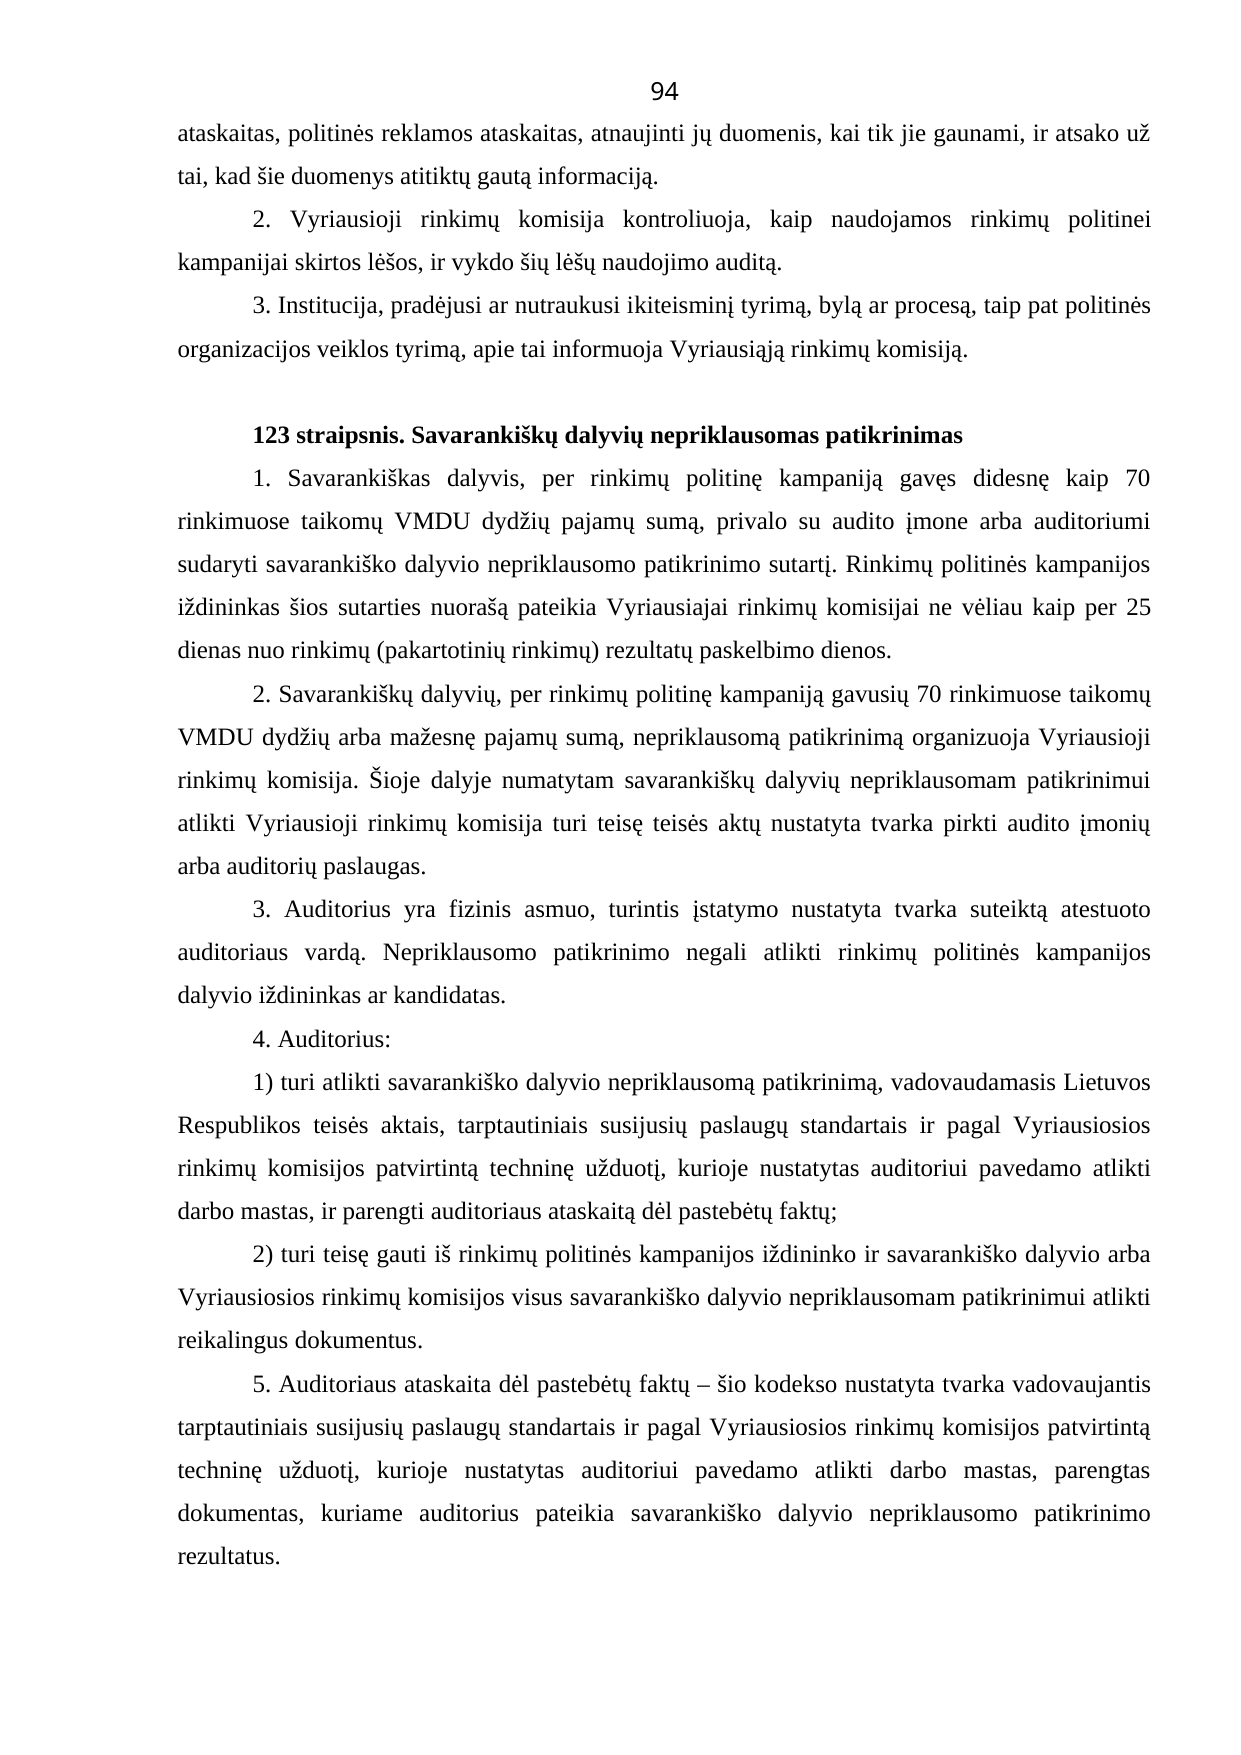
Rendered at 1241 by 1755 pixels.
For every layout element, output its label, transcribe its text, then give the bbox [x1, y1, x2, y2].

text ataskaitas, politinės reklamos ataskaitas, atnaujinti jų duomenis, kai tik jie gaunami, ir atsako už tai, kad šie duomenys atitiktų gautą informaciją. [177, 118, 1152, 190]
text 2. Savarankiškų dalyvių, per rinkimų politinę kampaniją gavusių 70 rinkimuose taikomų VMDU dydžių arba mažesnę pajamų sumą, nepriklausomą patikrinimą organizuoja Vyriausioji rinkimų komisija. Šioje dalyje numatytam savarankiškų dalyvių nepriklausomam patikrinimui atlikti Vyriausioji rinkimų komisija turi teisę teisės aktų nustatyta tvarka pirkti audito įmonių arba auditorių paslaugas. [177, 679, 1152, 880]
text 4. Auditorius: [177, 1024, 1152, 1052]
text 2. Vyriausioji rinkimų komisija kontroliuoja, kaip naudojamos rinkimų politinei kampanijai skirtos lėšos, ir vykdo šių lėšų naudojimo auditą. [177, 204, 1152, 276]
text 1. Savarankiškas dalyvis, per rinkimų politinę kampaniją gavęs didesnę kaip 70 rinkimuose taikomų VMDU dydžių pajamų sumą, privalo su audito įmone arba auditoriumi sudaryti savarankiško dalyvio nepriklausomo patikrinimo sutartį. Rinkimų politinės kampanijos iždininkas šios sutarties nuorašą pateikia Vyriausiajai rinkimų komisijai ne vėliau kaip per 25 dienas nuo rinkimų (pakartotinių rinkimų) rezultatų paskelbimo dienos. [177, 463, 1152, 664]
text 123 straipsnis. Savarankiškų dalyvių nepriklausomas patikrinimas [177, 420, 1152, 449]
text 2) turi teisę gauti iš rinkimų politinės kampanijos iždininko ir savarankiško dalyvio arba Vyriausiosios rinkimų komisijos visus savarankiško dalyvio nepriklausomam patikrinimui atlikti reikalingus dokumentus. [177, 1239, 1152, 1354]
text 1) turi atlikti savarankiško dalyvio nepriklausomą patikrinimą, vadovaudamasis Lietuvos Respublikos teisės aktais, tarptautiniais susijusių paslaugų standartais ir pagal Vyriausiosios rinkimų komisijos patvirtintą techninę užduotį, kurioje nustatytas auditoriui pavedamo atlikti darbo mastas, ir parengti auditoriaus ataskaitą dėl pastebėtų faktų; [177, 1067, 1152, 1225]
text 3. Institucija, pradėjusi ar nutraukusi ikiteisminį tyrimą, bylą ar procesą, taip pat politinės organizacijos veiklos tyrimą, apie tai informuoja Vyriausiąją rinkimų komisiją. [177, 291, 1152, 362]
text 3. Auditorius yra fizinis asmuo, turintis įstatymo nustatyta tvarka suteiktą atestuoto auditoriaus vardą. Nepriklausomo patikrinimo negali atlikti rinkimų politinės kampanijos dalyvio iždininkas ar kandidatas. [177, 894, 1152, 1009]
text 5. Auditoriaus ataskaita dėl pastebėtų faktų – šio kodekso nustatyta tvarka vadovaujantis tarptautiniais susijusių paslaugų standartais ir pagal Vyriausiosios rinkimų komisijos patvirtintą techninę užduotį, kurioje nustatytas auditoriui pavedamo atlikti darbo mastas, parengtas dokumentas, kuriame auditorius pateikia savarankiško dalyvio nepriklausomo patikrinimo rezultatus. [177, 1369, 1152, 1570]
